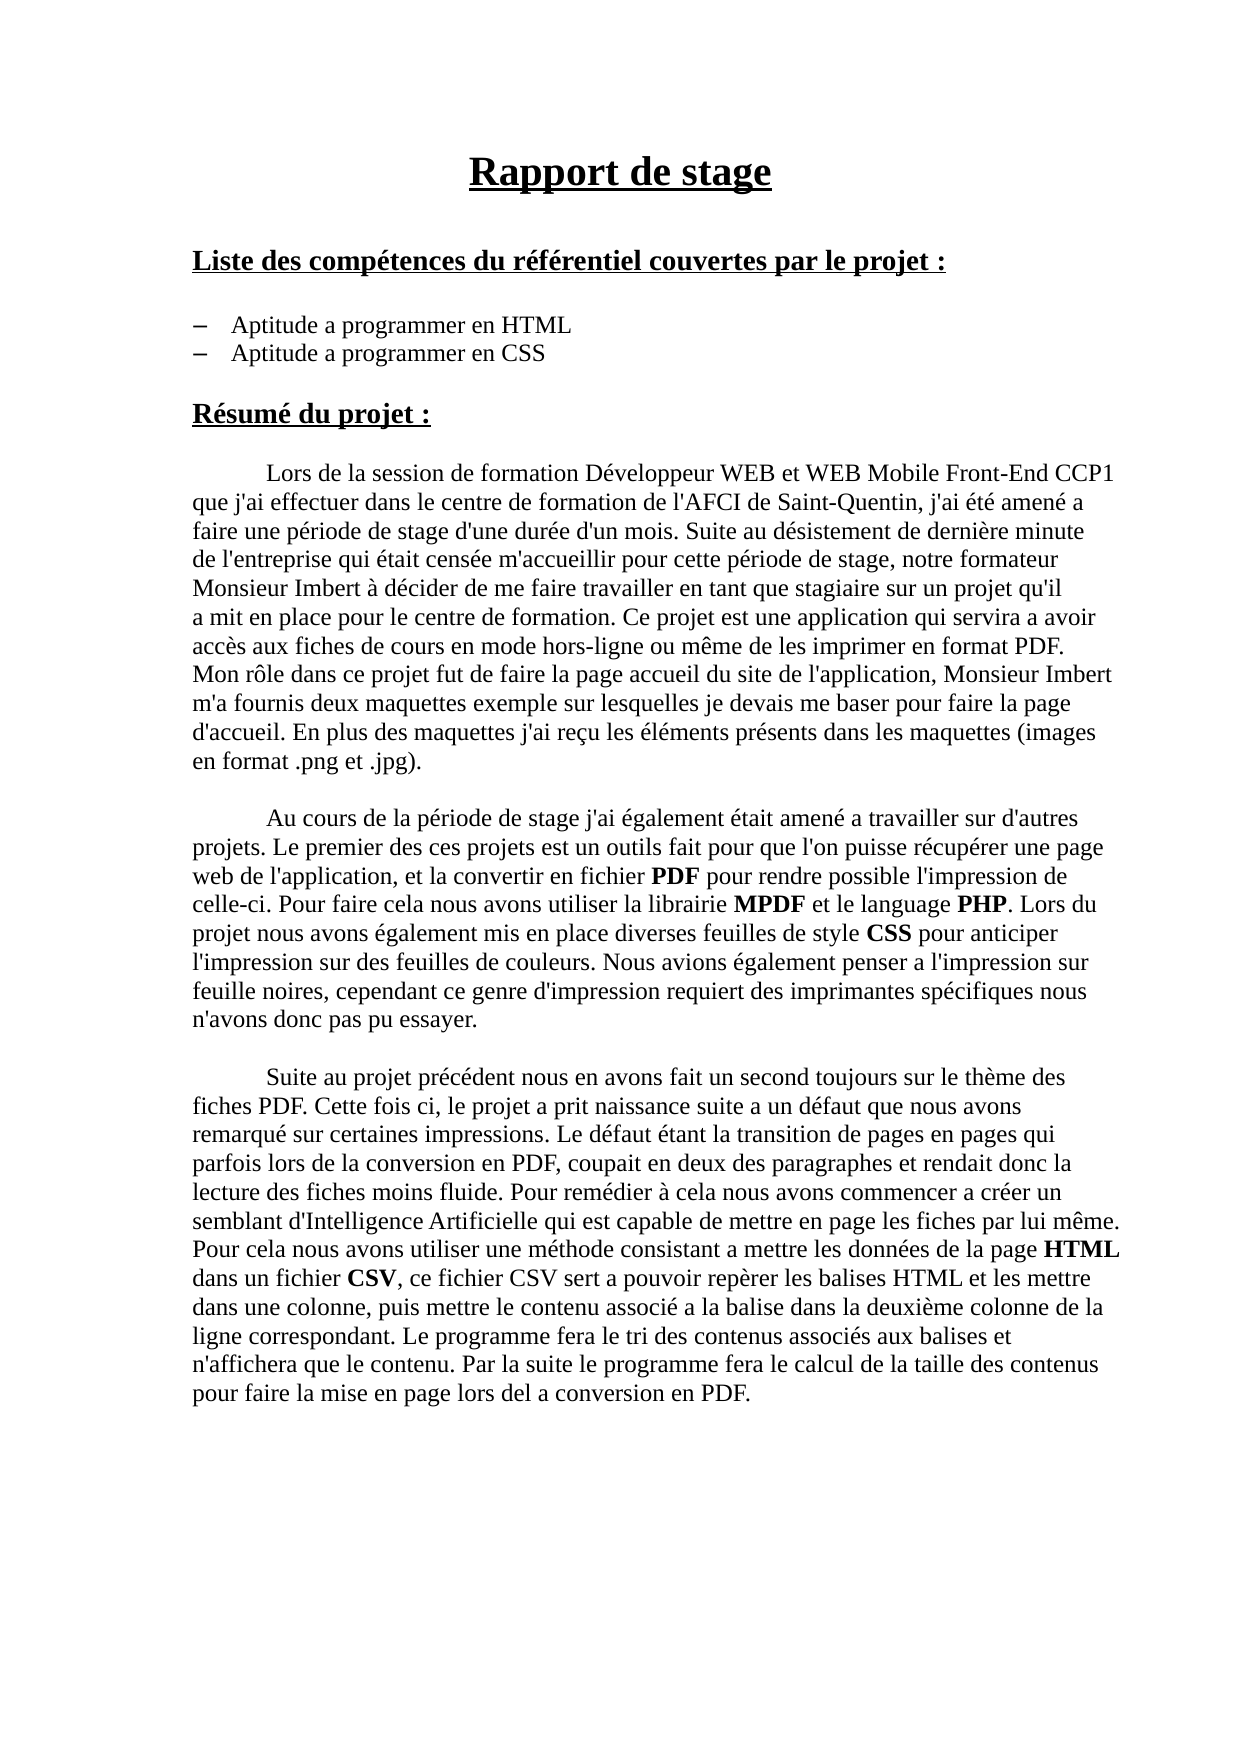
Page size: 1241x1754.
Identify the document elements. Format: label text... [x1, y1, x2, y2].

text Rapport de stage [118, 147, 1122, 195]
text Mon rôle dans ce projet fut de faire la page accueil du site de l'application, Monsieur Imbert [118, 659, 1122, 688]
list Aptitude a programmer en CSS [193, 338, 1122, 367]
text m'a fournis deux maquettes exemple sur lesquelles je devais me baser pour faire la page [118, 688, 1122, 717]
text en format .png et .jpg). [118, 746, 1122, 774]
text que j'ai effectuer dans le centre de formation de l'AFCI de Saint-Quentin, j'ai été amené a [118, 487, 1122, 516]
text Au cours de la période de stage j'ai également était amené a travailler sur d'autres projets. Le premier des ces projets est un outils fait pour que l'on puisse récupérer une page web de l'application, et la convertir en fichier PDF pour rendre possible l'impression de celle-ci. Pour faire cela nous avons utiliser la librairie MPDF et le language PHP. Lors du projet nous avons également mis en place diverses feuilles de style CSS pour anticiper l'impression sur des feuilles de couleurs. Nous avions également penser a l'impression sur feuille noires, cependant ce genre d'impression requiert des imprimantes spécifiques nous n'avons donc pas pu essayer. [192, 803, 1122, 1033]
text a mit en place pour le centre de formation. Ce projet est une application qui servira a avoir [118, 602, 1122, 631]
text Liste des compétences du référentiel couvertes par le projet : [118, 243, 1122, 276]
text de l'entreprise qui était censée m'accueillir pour cette période de stage, notre formateur [118, 544, 1122, 573]
text Lors de la session de formation Développeur WEB et WEB Mobile Front-End CCP1 [118, 458, 1122, 487]
text Monsieur Imbert à décider de me faire travailler en tant que stagiaire sur un projet qu'il [118, 573, 1122, 602]
text faire une période de stage d'une durée d'un mois. Suite au désistement de dernière minute [118, 516, 1122, 544]
text Résumé du projet : [118, 396, 1122, 429]
list Aptitude a programmer en HTML [193, 310, 1122, 338]
text d'accueil. En plus des maquettes j'ai reçu les éléments présents dans les maquettes (images [118, 717, 1122, 746]
text accès aux fiches de cours en mode hors-ligne ou même de les imprimer en format PDF. [118, 631, 1122, 659]
text Suite au projet précédent nous en avons fait un second toujours sur le thème des fiches PDF. Cette fois ci, le projet a prit naissance suite a un défaut que nous avons remarqué sur certaines impressions. Le défaut étant la transition de pages en pages qui parfois lors de la conversion en PDF, coupait en deux des paragraphes et rendait donc la lecture des fiches moins fluide. Pour remédier à cela nous avons commencer a créer un semblant d'Intelligence Artificielle qui est capable de mettre en page les fiches par lui même. Pour cela nous avons utiliser une méthode consistant a mettre les données de la page HTML dans un fichier CSV, ce fichier CSV sert a pouvoir repèrer les balises HTML et les mettre dans une colonne, puis mettre le contenu associé a la balise dans la deuxième colonne de la ligne correspondant. Le programme fera le tri des contenus associés aux balises et n'affichera que le contenu. Par la suite le programme fera le calcul de la taille des contenus pour faire la mise en page lors del a conversion en PDF. [192, 1062, 1122, 1407]
